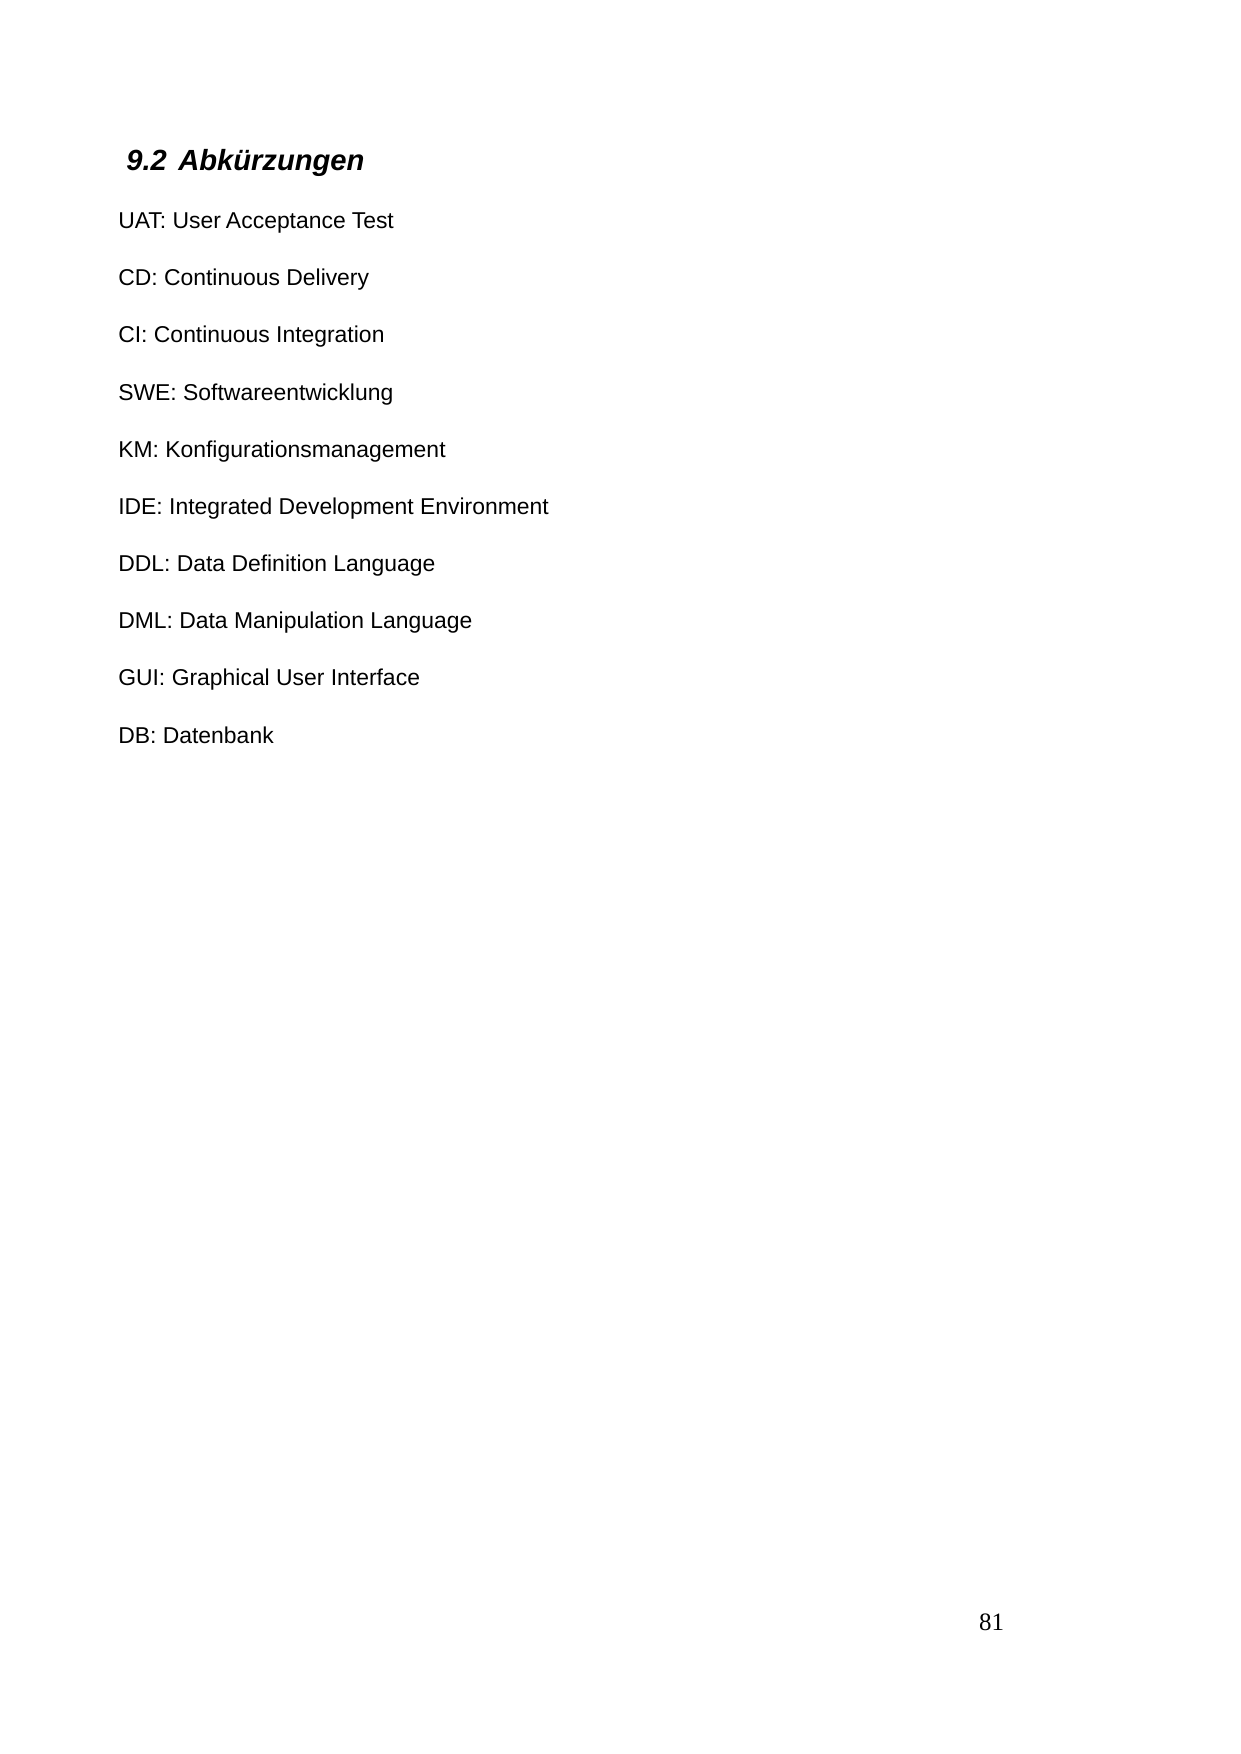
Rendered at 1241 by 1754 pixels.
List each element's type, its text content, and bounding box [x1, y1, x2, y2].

text CI: Continuous Integration [118, 321, 1004, 348]
text IDE: Integrated Development Environment [118, 493, 1004, 519]
text KM: Konfigurationsmanagement [118, 436, 1004, 462]
text DB: Datenbank [118, 722, 1004, 748]
text UAT: User Acceptance Test [118, 207, 1004, 233]
text DDL: Data Definition Language [118, 550, 1004, 576]
text GUI: Graphical User Interface [118, 664, 1004, 691]
text SWE: Softwareentwicklung [118, 378, 1004, 405]
text DML: Data Manipulation Language [118, 607, 1004, 633]
subtitle Abkürzungen [118, 143, 1004, 177]
text CD: Continuous Delivery [118, 264, 1004, 290]
